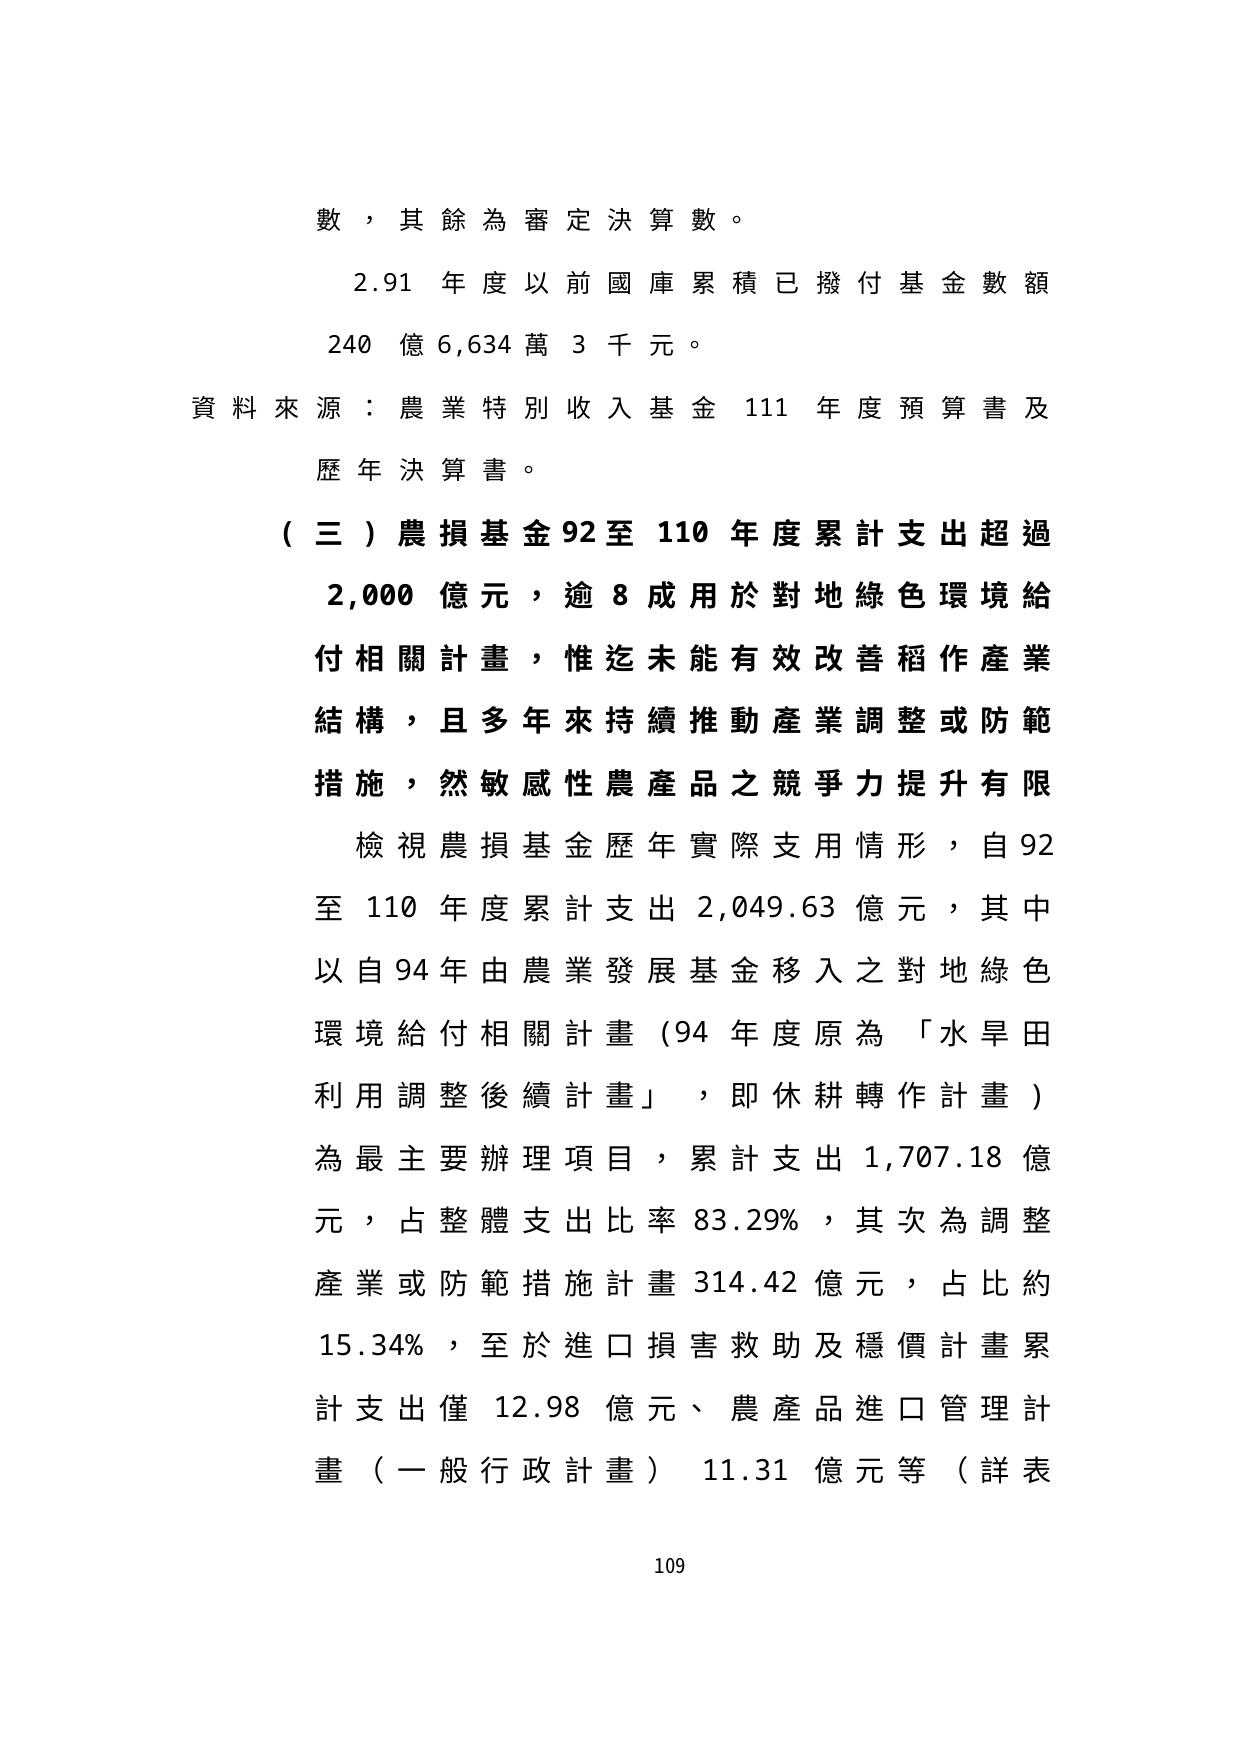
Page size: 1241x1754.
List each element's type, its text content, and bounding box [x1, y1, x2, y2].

text (三)農損基金92至110年度累計支出超過2,000億元，逾8成用於對地綠色環境給付相關計畫，惟迄未能有效改善稻作產業結構，且多年來持續推動產業調整或防範措施，然敏感性農產品之競爭力提升有限 [241, 490, 1058, 802]
text 資料來源：農業特別收入基金111年度預算書及歷年決算書。 [183, 365, 1058, 490]
text 2.91年度以前國庫累積已撥付基金數額240億6,634萬3千元。 [183, 240, 1058, 365]
text 檢視農損基金歷年實際支用情形，自92至110年度累計支出2,049.63億元，其中以自94年由農業發展基金移入之對地綠色環境給付相關計畫(94年度原為「水旱田利用調整後續計畫」，即休耕轉作計畫)為最主要辦理項目，累計支出1,707.18億元，占整體支出比率83.29%，其次為調整產業或防範措施計畫314.42億元，占比約15.34%，至於進口損害救助及穩價計畫累計支出僅12.98億元、農產品進口管理計畫（一般行政計畫）11.31億元等（詳表 [271, 802, 1058, 1490]
text 數，其餘為審定決算數。 [183, 177, 1058, 240]
